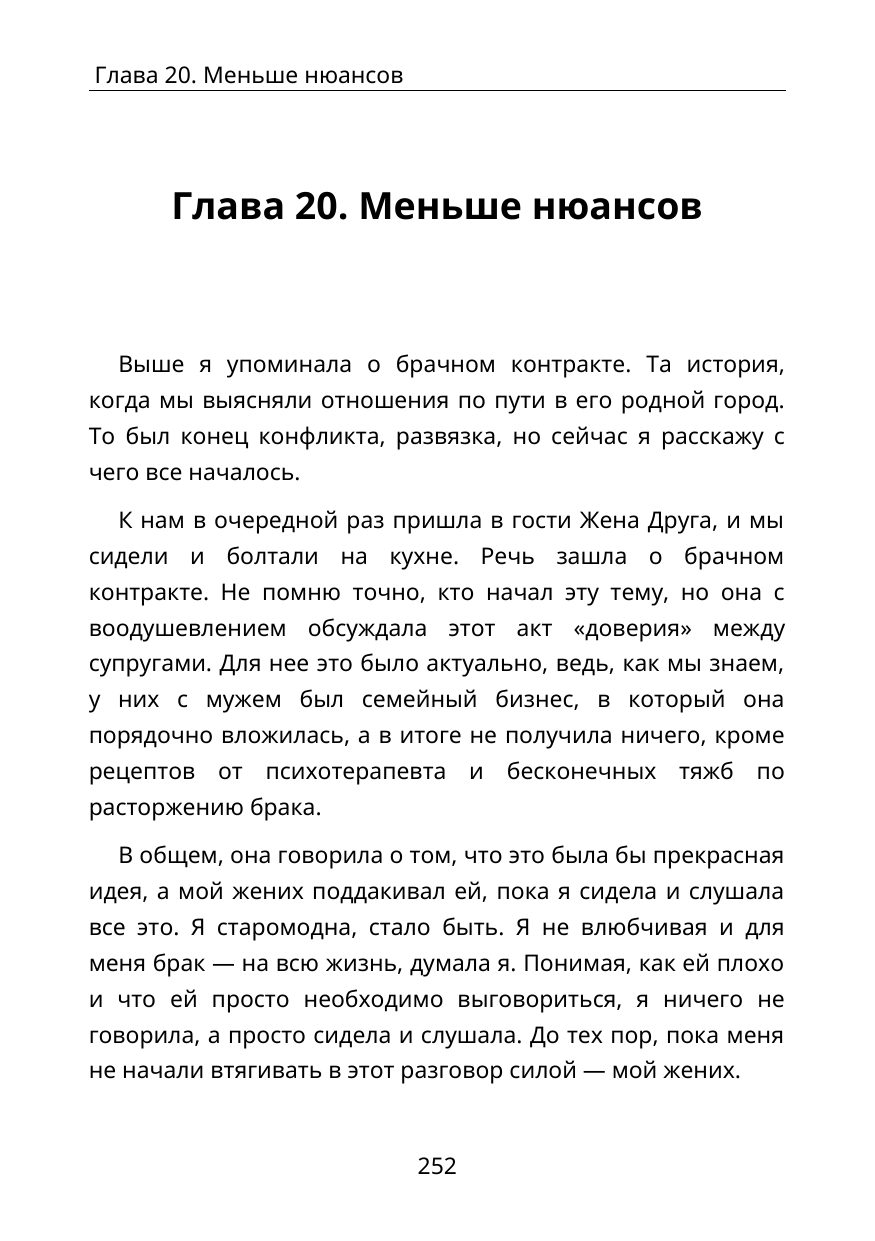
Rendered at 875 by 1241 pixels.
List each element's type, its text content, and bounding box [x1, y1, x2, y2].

text В общем, она говорила о том, что это была бы прекрасная идея, а мой жених поддакивал ей, пока я сидела и слушала все это. Я старомодна, стало быть. Я не влюбчивая и для меня брак — на всю жизнь, думала я. Понимая, как ей плохо и что ей просто необходимо выговориться, я ничего не говорила, а просто сидела и слушала. До тех пор, пока меня не начали втягивать в этот разговор силой — мой жених. [88, 839, 786, 1086]
text К нам в очередной раз пришла в гости Жена Друга, и мы сидели и болтали на кухне. Речь зашла о брачном контракте. Не помню точно, кто начал эту тему, но она с воодушевлением обсуждала этот акт «доверия» между супругами. Для нее это было актуально, ведь, как мы знаем, у них с мужем был семейный бизнес, в который она порядочно вложилась, а в итоге не получила ничего, кроме рецептов от психотерапевта и бесконечных тяжб по расторжению брака. [88, 504, 786, 822]
subtitle Глава 20. Меньше нюансов [88, 179, 786, 230]
text Выше я упоминала о брачном контракте. Та история, когда мы выясняли отношения по пути в его родной город. То был конец конфликта, развязка, но сейчас я расскажу с чего все началось. [88, 348, 786, 487]
